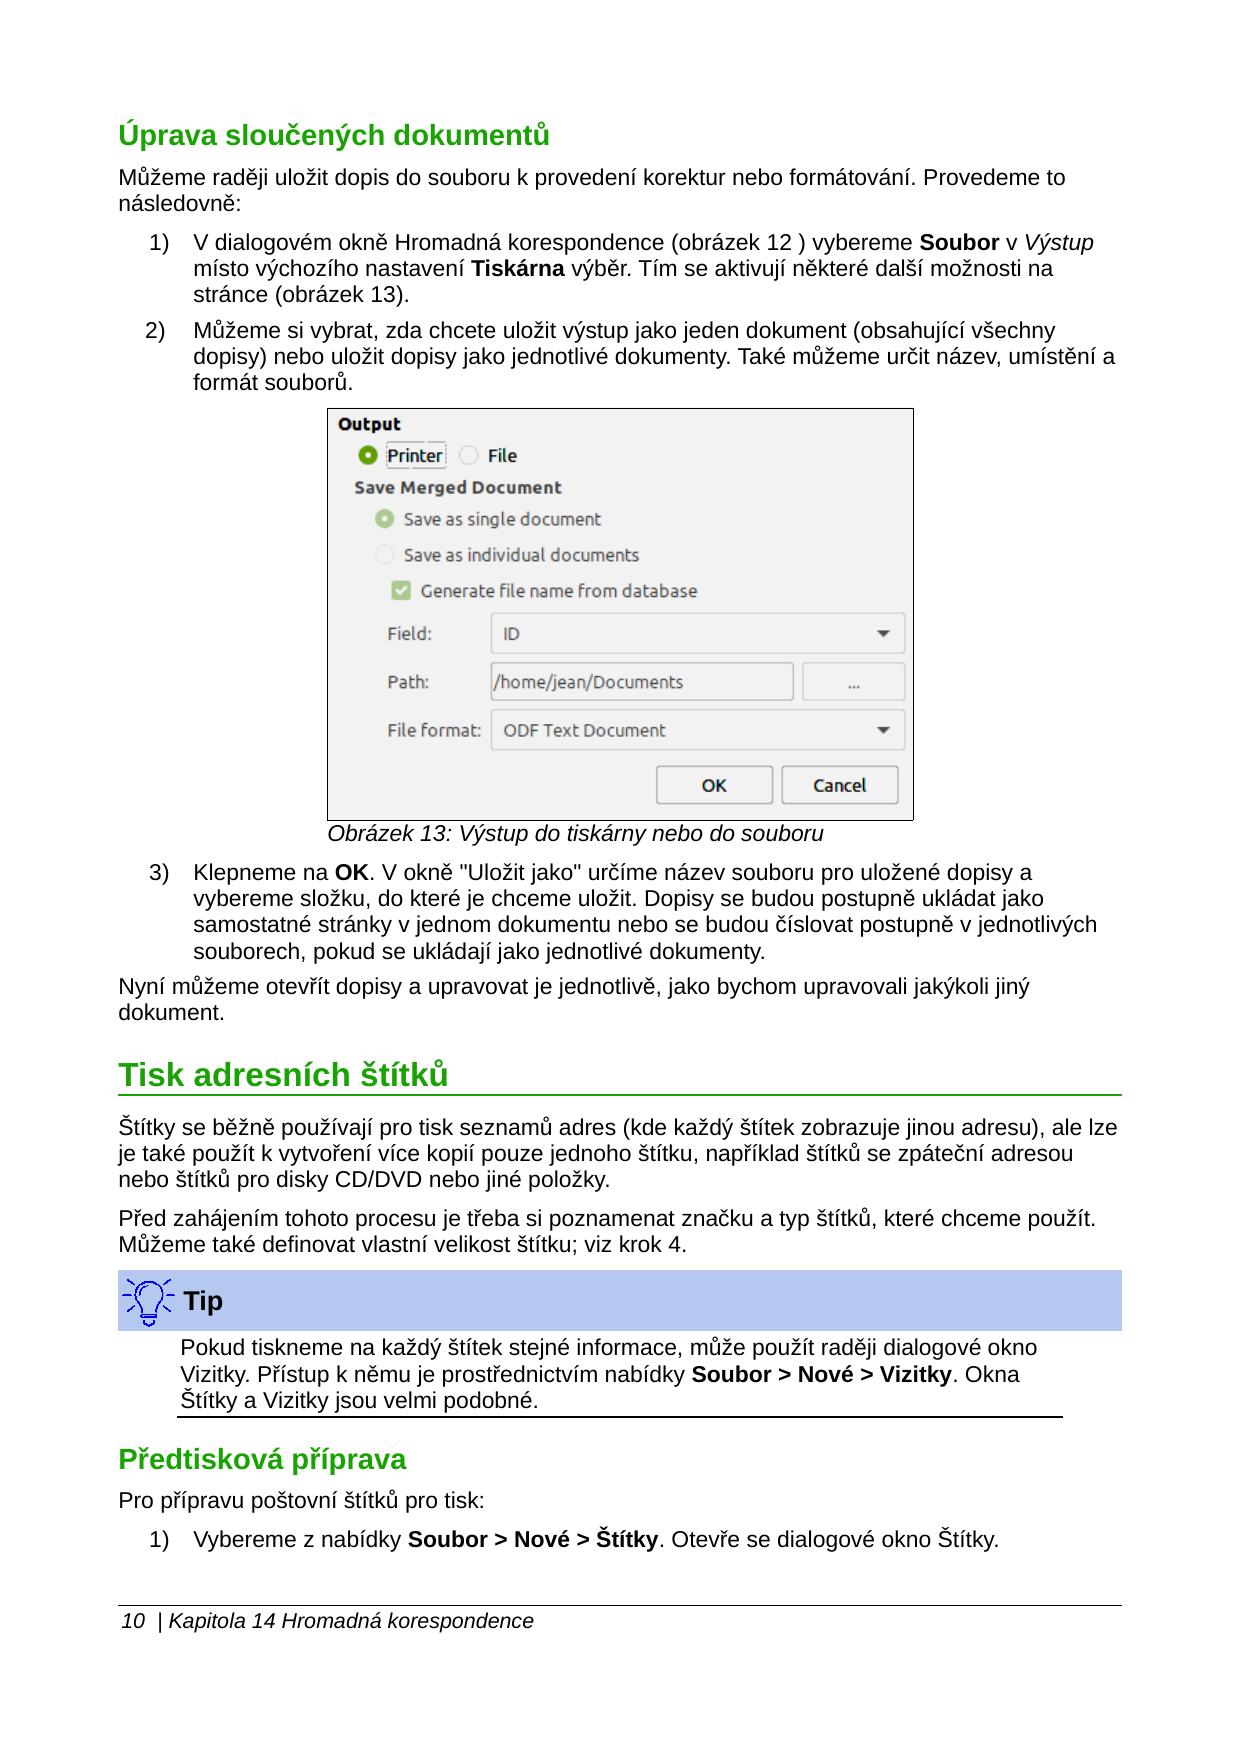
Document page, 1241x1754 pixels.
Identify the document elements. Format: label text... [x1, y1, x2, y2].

picture [119, 1271, 179, 1331]
list Vybereme z nabídky Soubor > Nové > Štítky. Otevře se dialogové okno Štítky. [169, 1526, 1122, 1553]
list Pro přípravu poštovní štítků pro tisk: [118, 1487, 1122, 1514]
list Klepneme na OK. V okně "Uložit jako" určíme název souboru pro uložené dopisy a vybereme složku, do které je chceme uložit. Dopisy se budou postupně ukládat jako samostatné stránky v jednom dokumentu nebo se budou číslovat postupně v jednotlivých souborech, pokud se ukládají jako jednotlivé dokumenty. [169, 859, 1122, 964]
text Štítky se běžně používají pro tisk seznamů adres (kde každý štítek zobrazuje jinou adresu), ale lze je také použít k vytvoření více kopií pouze jednoho štítku, například štítků se zpáteční adresou nebo štítků pro disky CD/DVD nebo jiné položky. [118, 1113, 1122, 1192]
subtitle Tisk adresních štítků [118, 1055, 1122, 1094]
text Obrázek 13: Výstup do tiskárny nebo do souboru [327, 821, 913, 847]
subtitle Tip [118, 1270, 1122, 1331]
text Pokud tiskneme na každý štítek stejné informace, může použít raději dialogové okno Vizitky. Přístup k němu je prostřednictvím nabídky Soubor > Nové > Vizitky. Okna Štítky a Vizitky jsou velmi podobné. [177, 1331, 1063, 1416]
list Můžeme si vybrat, zda chcete uložit výstup jako jeden dokument (obsahující všechny dopisy) nebo uložit dopisy jako jednotlivé dokumenty. Také můžeme určit název, umístění a formát souborů. [165, 317, 1122, 396]
text Před zahájením tohoto procesu je třeba si poznamenat značku a typ štítků, které chceme použít. Můžeme také definovat vlastní velikost štítku; viz krok 4. [118, 1205, 1122, 1258]
picture [328, 409, 913, 820]
text Nyní můžeme otevřít dopisy a upravovat je jednotlivě, jako bychom upravovali jakýkoli jiný dokument. [118, 973, 1122, 1026]
subtitle Úprava sloučených dokumentů [118, 118, 1122, 152]
subtitle Předtisková příprava [118, 1442, 1122, 1476]
list Můžeme raději uložit dopis do souboru k provedení korektur nebo formátování. Provedeme to následovně: [118, 163, 1122, 216]
list V dialogovém okně Hromadná korespondence (obrázek 12 ) vybereme Soubor v Výstup místo výchozího nastavení Tiskárna výběr. Tím se aktivují některé další možnosti na stránce (obrázek 13). [169, 229, 1122, 308]
